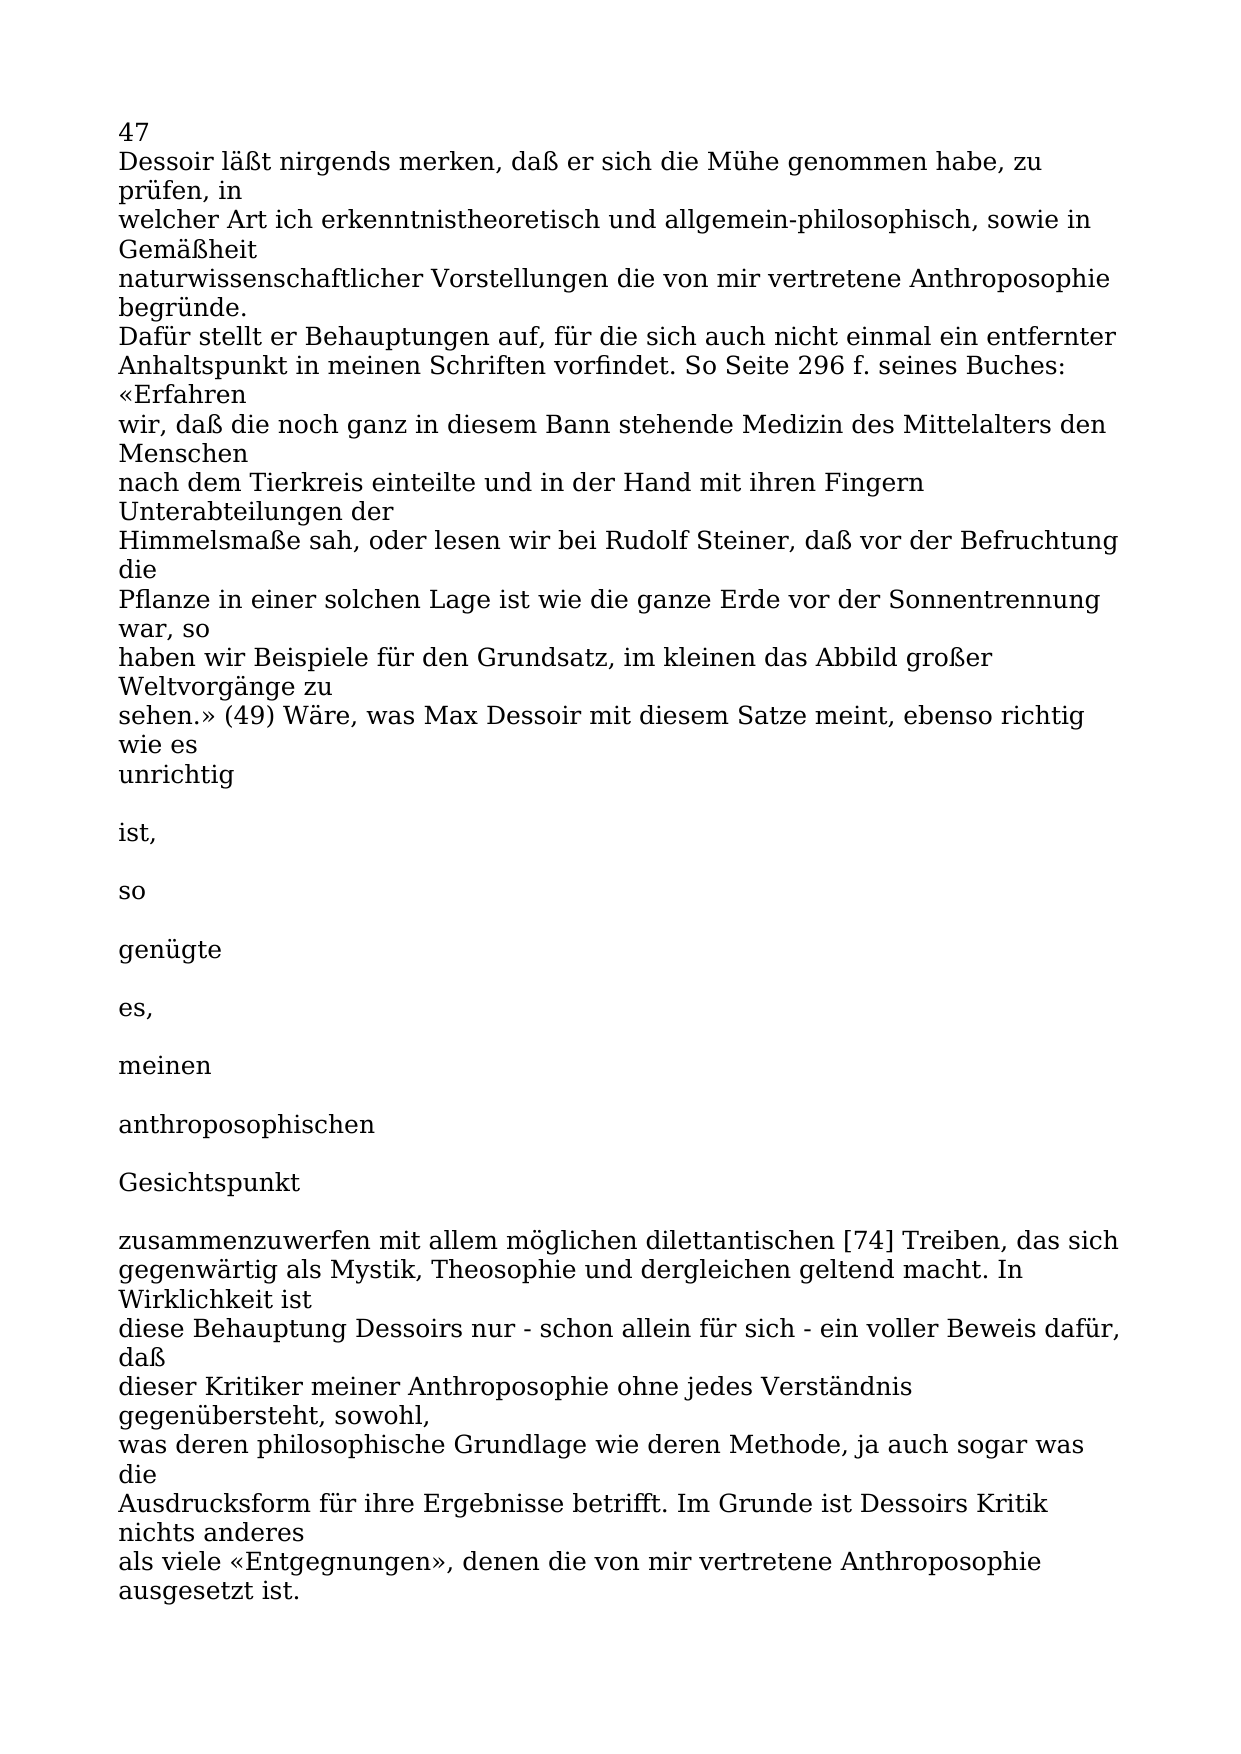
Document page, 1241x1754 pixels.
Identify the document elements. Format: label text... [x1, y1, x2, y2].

text so [118, 876, 1122, 906]
text diese Behauptung Dessoirs nur - schon allein für sich - ein voller Beweis dafür, daß [118, 1314, 1122, 1372]
text naturwissenschaftlicher Vorstellungen die von mir vertretene Anthroposophie begründe. [118, 264, 1122, 322]
text nach dem Tierkreis einteilte und in der Hand mit ihren Fingern Unterabteilungen der [118, 468, 1122, 526]
text genügte [118, 935, 1122, 964]
text es, [118, 993, 1122, 1022]
text Gesichtspunkt [118, 1168, 1122, 1197]
text Anhaltspunkt in meinen Schriften vorfindet. So Seite 296 f. seines Buches: «Erfahren [118, 351, 1122, 410]
text zusammenzuwerfen mit allem möglichen dilettantischen [74] Treiben, das sich [118, 1226, 1122, 1256]
text Himmelsmaße sah, oder lesen wir bei Rudolf Steiner, daß vor der Befruchtung die [118, 526, 1122, 585]
text 47 [118, 118, 1122, 147]
text anthroposophischen [118, 1110, 1122, 1139]
text welcher Art ich erkenntnistheoretisch und allgemein-philosophisch, sowie in Gemäßheit [118, 206, 1122, 264]
text gegenwärtig als Mystik, Theosophie und dergleichen geltend macht. In Wirklichkeit ist [118, 1256, 1122, 1314]
text meinen [118, 1051, 1122, 1081]
text Ausdrucksform für ihre Ergebnisse betrifft. Im Grunde ist Dessoirs Kritik nichts anderes [118, 1489, 1122, 1547]
text unrichtig [118, 760, 1122, 789]
text wir, daß die noch ganz in diesem Bann stehende Medizin des Mittelalters den Menschen [118, 410, 1122, 468]
text Dafür stellt er Behauptungen auf, für die sich auch nicht einmal ein entfernter [118, 322, 1122, 351]
text als viele «Entgegnungen», denen die von mir vertretene Anthroposophie ausgesetzt ist. [118, 1547, 1122, 1606]
text ist, [118, 818, 1122, 847]
text sehen.» (49) Wäre, was Max Dessoir mit diesem Satze meint, ebenso richtig wie es [118, 701, 1122, 760]
text haben wir Beispiele für den Grundsatz, im kleinen das Abbild großer Weltvorgänge zu [118, 643, 1122, 701]
text Pflanze in einer solchen Lage ist wie die ganze Erde vor der Sonnentrennung war, so [118, 585, 1122, 643]
text dieser Kritiker meiner Anthroposophie ohne jedes Verständnis gegenübersteht, sowohl, [118, 1372, 1122, 1431]
text was deren philosophische Grundlage wie deren Methode, ja auch sogar was die [118, 1431, 1122, 1489]
text Dessoir läßt nirgends merken, daß er sich die Mühe genommen habe, zu prüfen, in [118, 147, 1122, 206]
